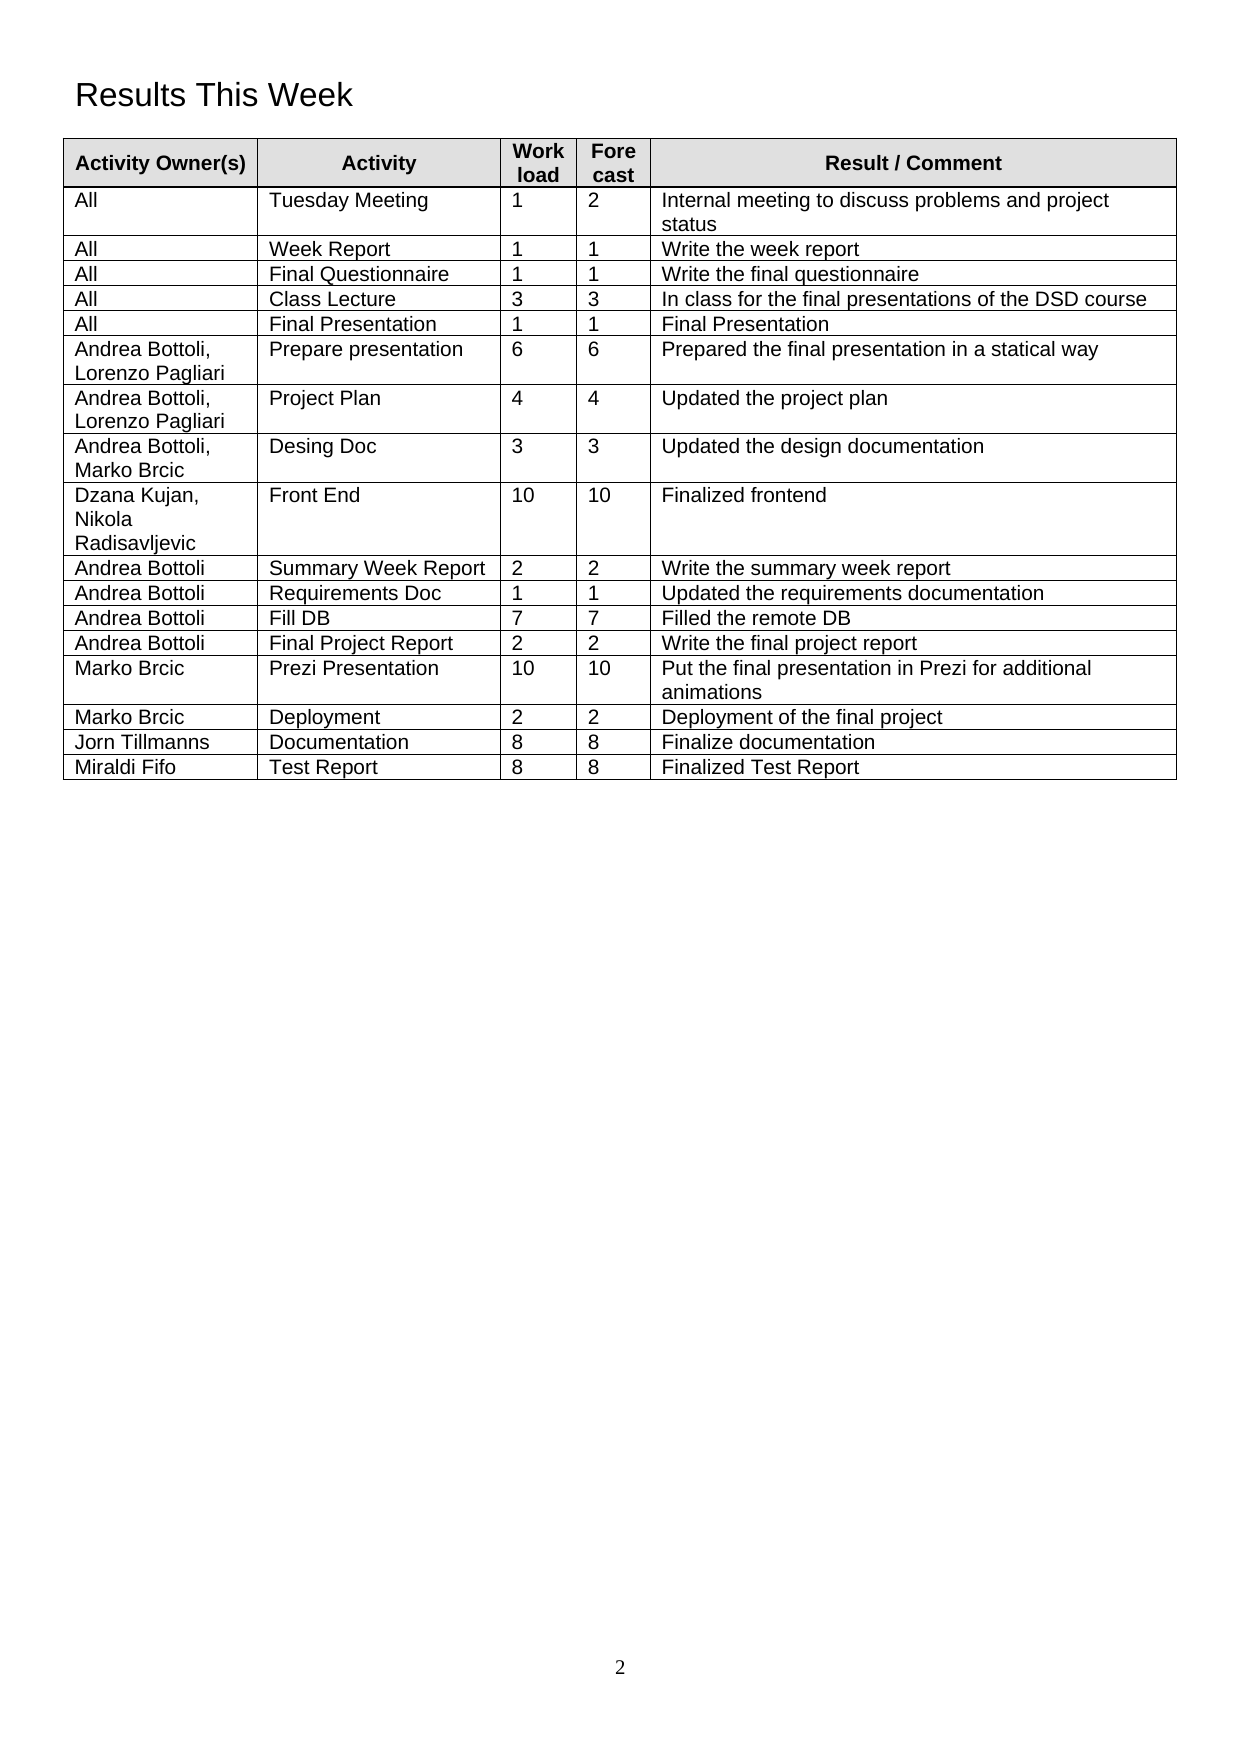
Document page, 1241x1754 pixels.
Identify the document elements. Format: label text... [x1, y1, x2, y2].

table_cell All [64, 188, 257, 235]
table_cell 6 [577, 336, 650, 384]
table_cell 10 [501, 483, 576, 555]
table_cell Documentation [258, 730, 500, 754]
table_cell Write the final project report [651, 631, 1176, 655]
table_cell 2 [501, 631, 576, 655]
table_cell Summary Week Report [258, 556, 500, 580]
table_cell 2 [501, 556, 576, 580]
table_cell Internal meeting to discuss problems and project status [651, 188, 1176, 235]
table_cell 10 [577, 656, 650, 704]
table_header Result / Comment [651, 139, 1176, 186]
table_cell 10 [501, 656, 576, 704]
table_cell 3 [577, 434, 650, 482]
table_cell Test Report [258, 755, 500, 779]
table_cell 1 [577, 311, 650, 335]
table_cell Tuesday Meeting [258, 188, 500, 235]
table_cell 2 [577, 556, 650, 580]
table_cell Filled the remote DB [651, 606, 1176, 630]
table_cell 1 [501, 581, 576, 605]
table_cell Prezi Presentation [258, 656, 500, 704]
table_cell 4 [501, 385, 576, 433]
table_cell 10 [577, 483, 650, 555]
table_cell Andrea Bottoli, Lorenzo Pagliari [64, 385, 257, 433]
table_cell All [64, 261, 257, 285]
table_cell Write the final questionnaire [651, 261, 1176, 285]
table_cell Project Plan [258, 385, 500, 433]
table_cell All [64, 311, 257, 335]
table_cell Finalize documentation [651, 730, 1176, 754]
table_cell Updated the project plan [651, 385, 1176, 433]
table_cell All [64, 236, 257, 260]
table_cell Updated the requirements documentation [651, 581, 1176, 605]
subtitle Results This Week [75, 75, 1165, 113]
table_cell Marko Brcic [64, 656, 257, 704]
table_cell Final Questionnaire [258, 261, 500, 285]
table_cell Write the summary week report [651, 556, 1176, 580]
table_cell 1 [577, 581, 650, 605]
table_cell Andrea Bottoli, Lorenzo Pagliari [64, 336, 257, 384]
table_cell 2 [577, 188, 650, 235]
table_cell 7 [577, 606, 650, 630]
table_cell Miraldi Fifo [64, 755, 257, 779]
table_header Activity [258, 139, 500, 186]
table_cell 1 [501, 311, 576, 335]
table_cell Desing Doc [258, 434, 500, 482]
table_cell 7 [501, 606, 576, 630]
table_cell Andrea Bottoli, Marko Brcic [64, 434, 257, 482]
table_cell Deployment [258, 705, 500, 729]
table_header Workload [501, 139, 576, 186]
table_cell 1 [501, 261, 576, 285]
table_cell Jorn Tillmanns [64, 730, 257, 754]
table_cell Deployment of the final project [651, 705, 1176, 729]
table_cell Final Presentation [258, 311, 500, 335]
table_cell All [64, 286, 257, 310]
table_cell 1 [501, 188, 576, 235]
table_cell Front End [258, 483, 500, 555]
table_cell 8 [577, 755, 650, 779]
table_cell 3 [501, 434, 576, 482]
table_cell Final Presentation [651, 311, 1176, 335]
table_cell Andrea Bottoli [64, 556, 257, 580]
table_cell Updated the design documentation [651, 434, 1176, 482]
table_cell Fill DB [258, 606, 500, 630]
table_cell Finalized frontend [651, 483, 1176, 555]
table_cell 3 [501, 286, 576, 310]
table_cell Final Project Report [258, 631, 500, 655]
table_cell 4 [577, 385, 650, 433]
table_cell 3 [577, 286, 650, 310]
table_cell Put the final presentation in Prezi for additional animations [651, 656, 1176, 704]
table_cell Prepared the final presentation in a statical way [651, 336, 1176, 384]
table_cell 2 [501, 705, 576, 729]
table_cell Write the week report [651, 236, 1176, 260]
table_cell Marko Brcic [64, 705, 257, 729]
table_cell 1 [577, 236, 650, 260]
table_cell 2 [577, 631, 650, 655]
table_cell Finalized Test Report [651, 755, 1176, 779]
table_cell 8 [577, 730, 650, 754]
table_cell Class Lecture [258, 286, 500, 310]
table_cell 8 [501, 755, 576, 779]
table_cell 1 [577, 261, 650, 285]
table_cell 1 [501, 236, 576, 260]
table_header Activity Owner(s) [64, 139, 257, 186]
table_cell 6 [501, 336, 576, 384]
table_cell 8 [501, 730, 576, 754]
table_cell 2 [577, 705, 650, 729]
table_cell In class for the final presentations of the DSD course [651, 286, 1176, 310]
table_cell Prepare presentation [258, 336, 500, 384]
table_cell Requirements Doc [258, 581, 500, 605]
table_cell Andrea Bottoli [64, 631, 257, 655]
table_cell Andrea Bottoli [64, 581, 257, 605]
table_cell Andrea Bottoli [64, 606, 257, 630]
table_cell Dzana Kujan, Nikola Radisavljevic [64, 483, 257, 555]
table_header Fore cast [577, 139, 650, 186]
table_cell Week Report [258, 236, 500, 260]
